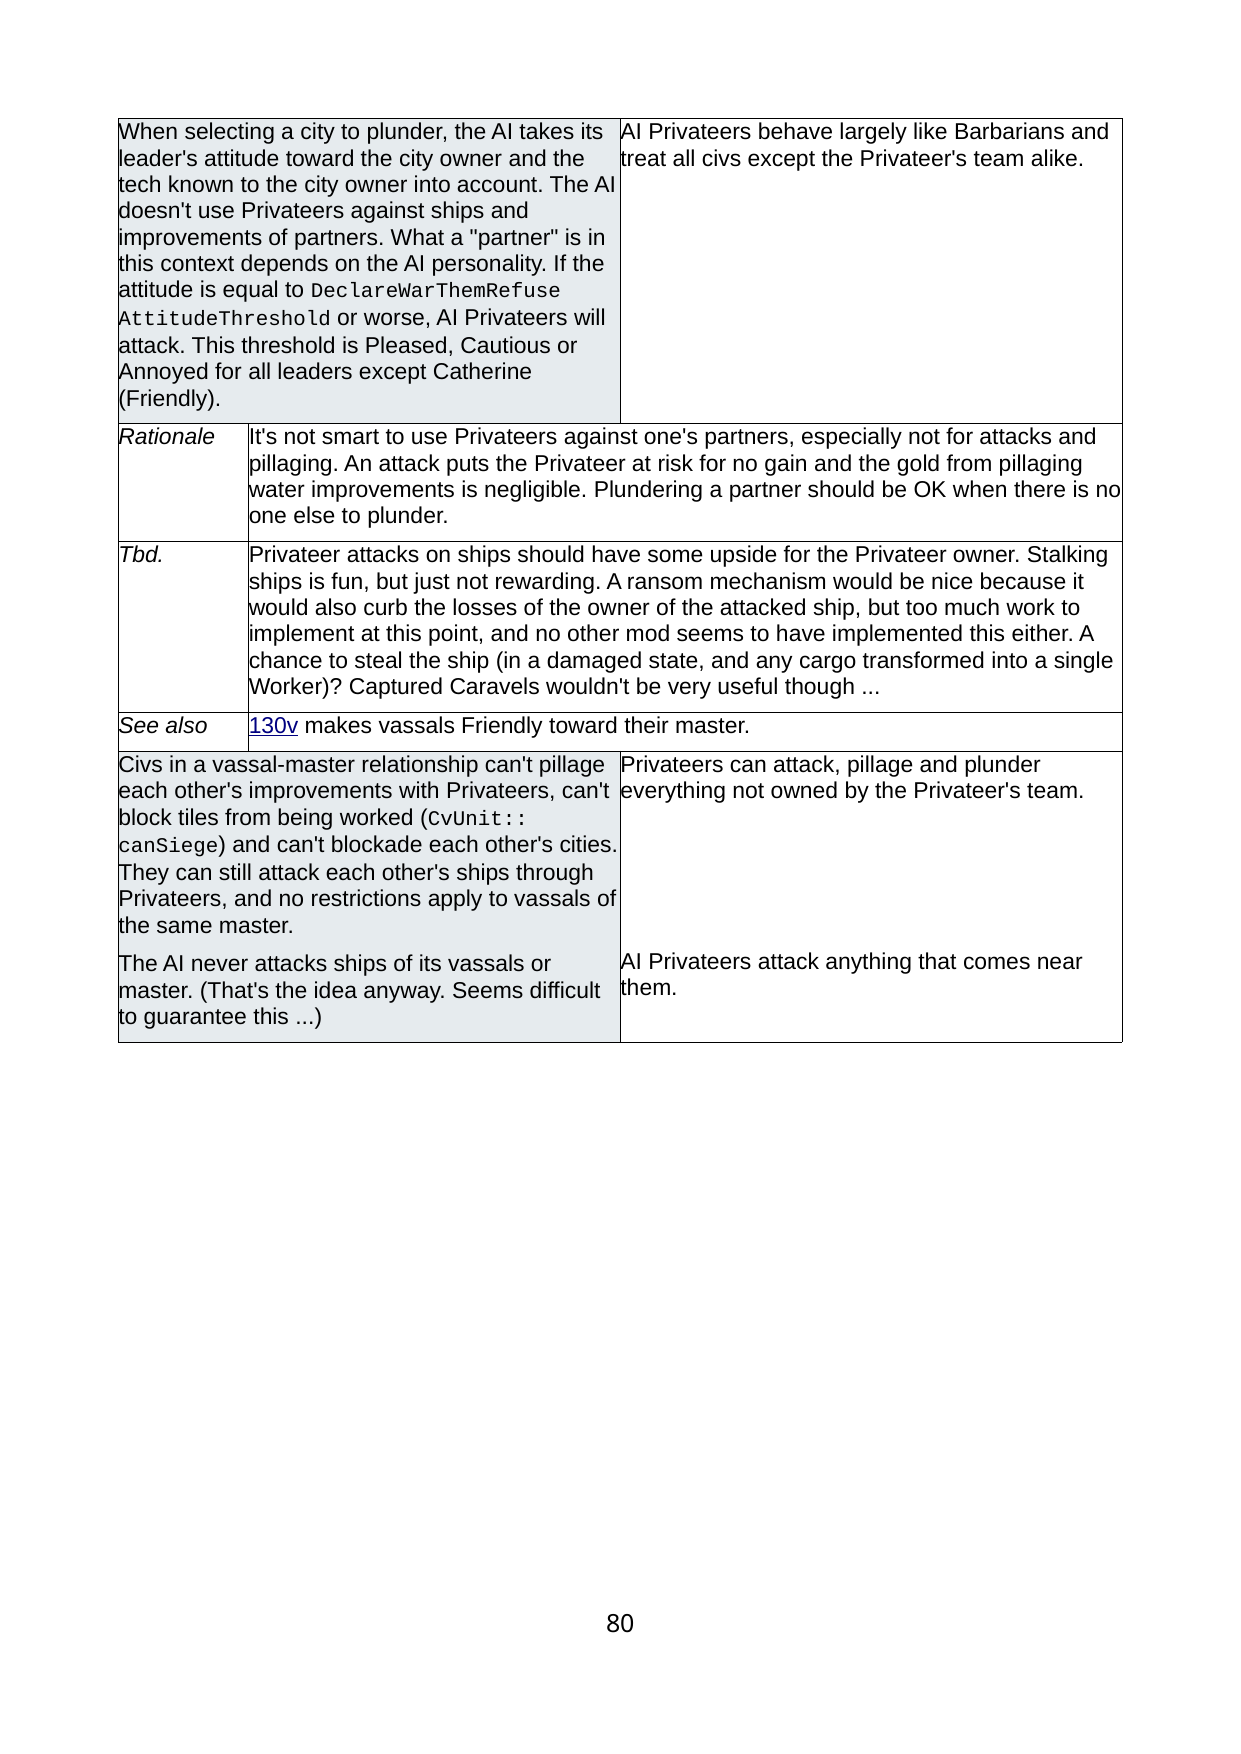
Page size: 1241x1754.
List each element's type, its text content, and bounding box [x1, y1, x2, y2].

table_cell Civs in a vassal-master relationship can't pillage each other's improvements with Privateers, can't block tiles from being worked (CvUnit:: canSiege) and can't blockade each other's cities. They can still attack each other's ships through Privateers, and no restrictions apply to vassals of the same master. The AI never attacks ships of its vassals or master. (That's the idea anyway. Seems difficult to guarantee this ...) [119, 752, 620, 1042]
table_cell Privateer attacks on ships should have some upside for the Privateer owner. Stalking ships is fun, but just not rewarding. A ransom mechanism would be nice because it would also curb the losses of the owner of the attacked ship, but too much work to implement at this point, and no other mod seems to have implemented this either. A chance to steal the ship (in a damaged state, and any cargo transformed into a single Worker)? Captured Caravels wouldn't be very useful though ... [249, 542, 1122, 712]
table_cell When selecting a city to plunder, the AI takes its leader's attitude toward the city owner and the tech known to the city owner into account. The AI doesn't use Privateers against ships and improvements of partners. What a "partner" is in this context depends on the AI personality. If the attitude is equal to DeclareWarThemRefuse AttitudeThreshold or worse, AI Privateers will attack. This threshold is Pleased, Cautious or Annoyed for all leaders except Catherine (Friendly). [119, 119, 620, 423]
table_cell It's not smart to use Privateers against one's partners, especially not for attacks and pillaging. An attack puts the Privateer at risk for no gain and the gold from pillaging water improvements is negligible. Plundering a partner should be OK when there is no one else to plunder. [249, 424, 1122, 541]
table_cell 130v makes vassals Friendly toward their master. [249, 713, 1122, 751]
table_cell AI Privateers behave largely like Barbarians and treat all civs except the Privateer's team alike. [621, 119, 1122, 423]
table_cell Tbd. [119, 542, 248, 712]
table_cell See also [119, 713, 248, 751]
table_cell Rationale [119, 424, 248, 541]
table_cell Privateers can attack, pillage and plunder everything not owned by the Privateer's team. AI Privateers attack anything that comes near them. [621, 752, 1122, 1042]
